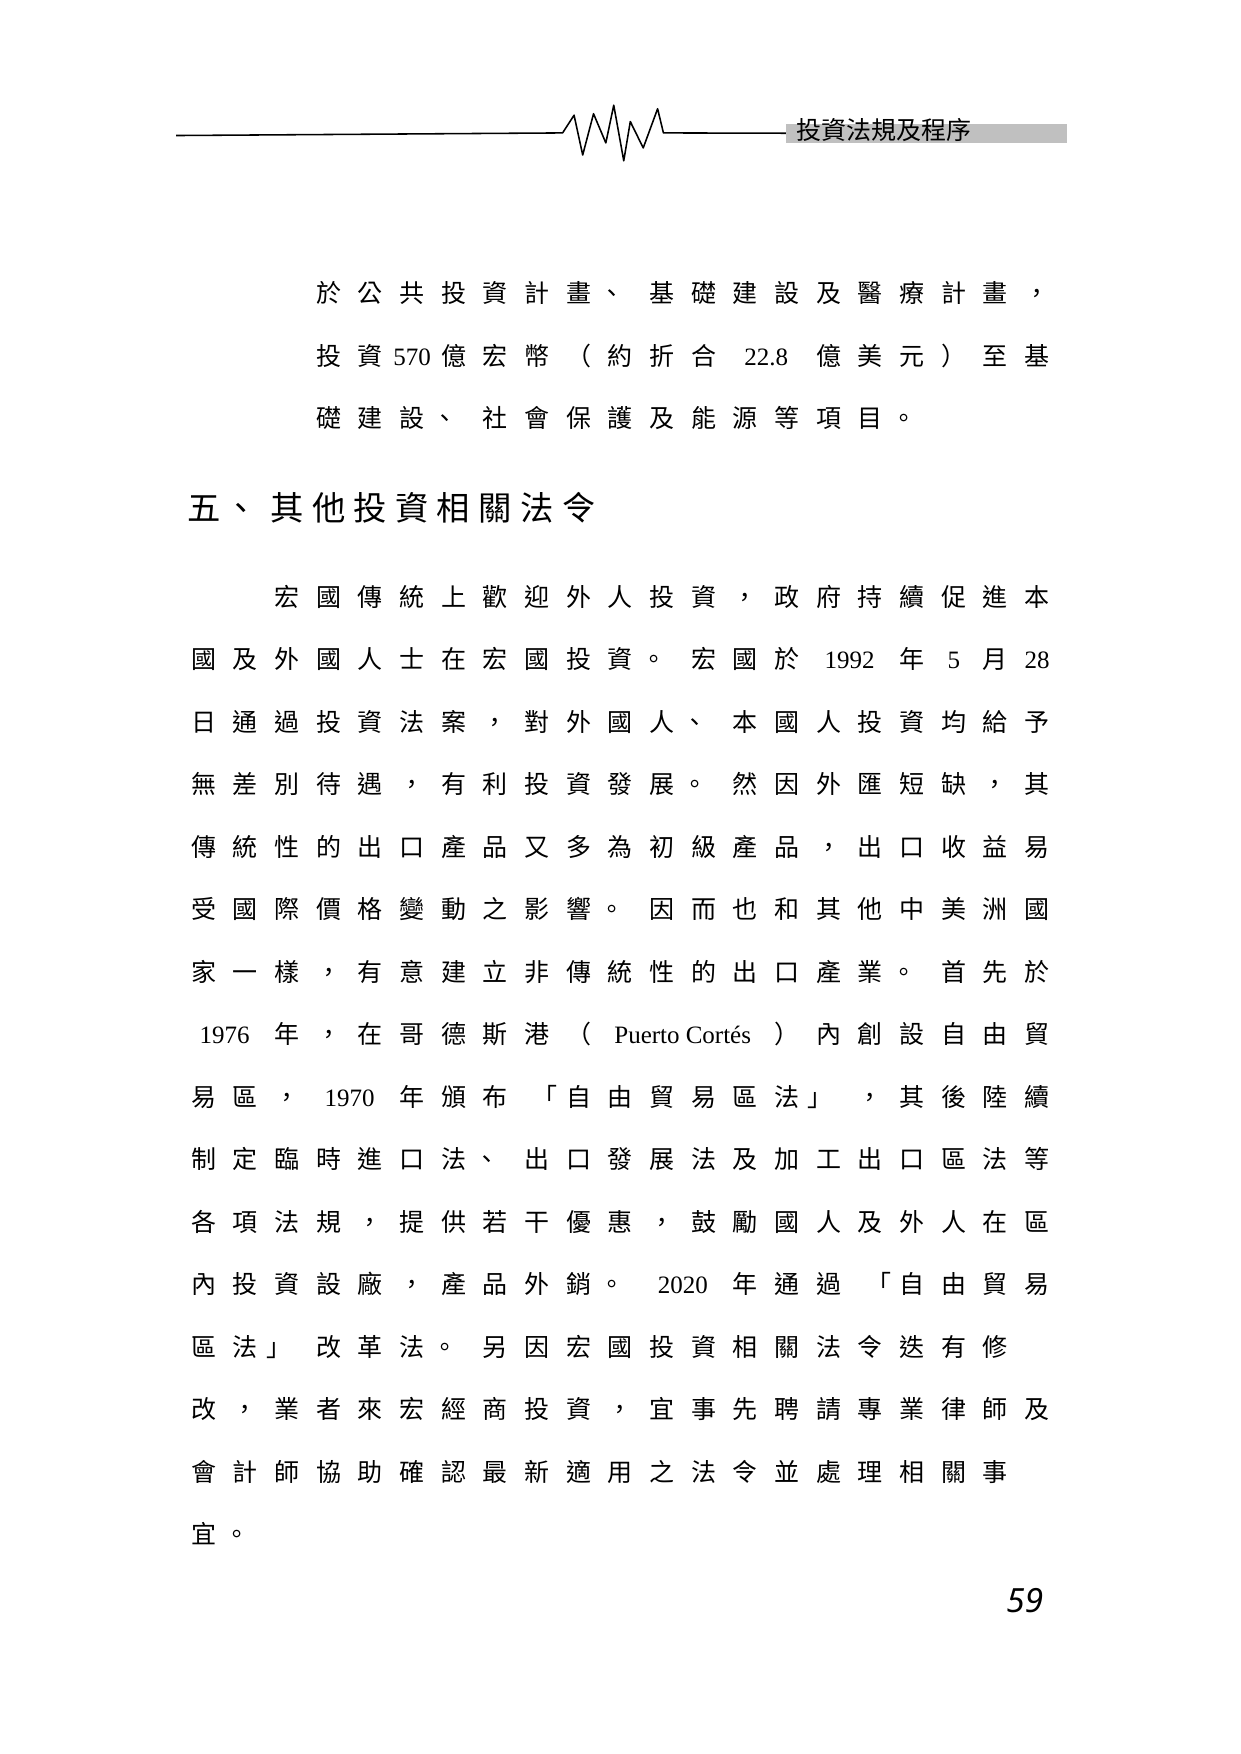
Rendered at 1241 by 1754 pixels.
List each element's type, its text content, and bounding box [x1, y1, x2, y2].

text 於公共投資計畫、基礎建設及醫療計畫，投資570億宏幣（約折合22.8億美元）至基礎建設、社會保護及能源等項目。 [281, 250, 1058, 438]
text 宏國傳統上歡迎外人投資，政府持續促進本國及外國人士在宏國投資。宏國於1992年5月28日通過投資法案，對外國人、本國人投資均給予無差別待遇，有利投資發展。然因外匯短缺，其傳統性的出口產品又多為初級產品，出口收益易受國際價格變動之影響。因而也和其他中美洲國家一樣，有意建立非傳統性的出口產業。首先於1976年，在哥德斯港（Puerto Cortés）內創設自由貿易區，1970年頒布「自由貿易區法」，其後陸續制定臨時進口法、出口發展法及加工出口區法等各項法規，提供若干優惠，鼓勵國人及外人在區內投資設廠，產品外銷。2020年通過「自由貿易區法」改革法。另因宏國投資相關法令迭有修改，業者來宏經商投資，宜事先聘請專業律師及會計師協助確認最新適用之法令並處理相關事宜。 [183, 554, 1058, 1554]
text 五、其他投資相關法令 [183, 464, 1058, 527]
